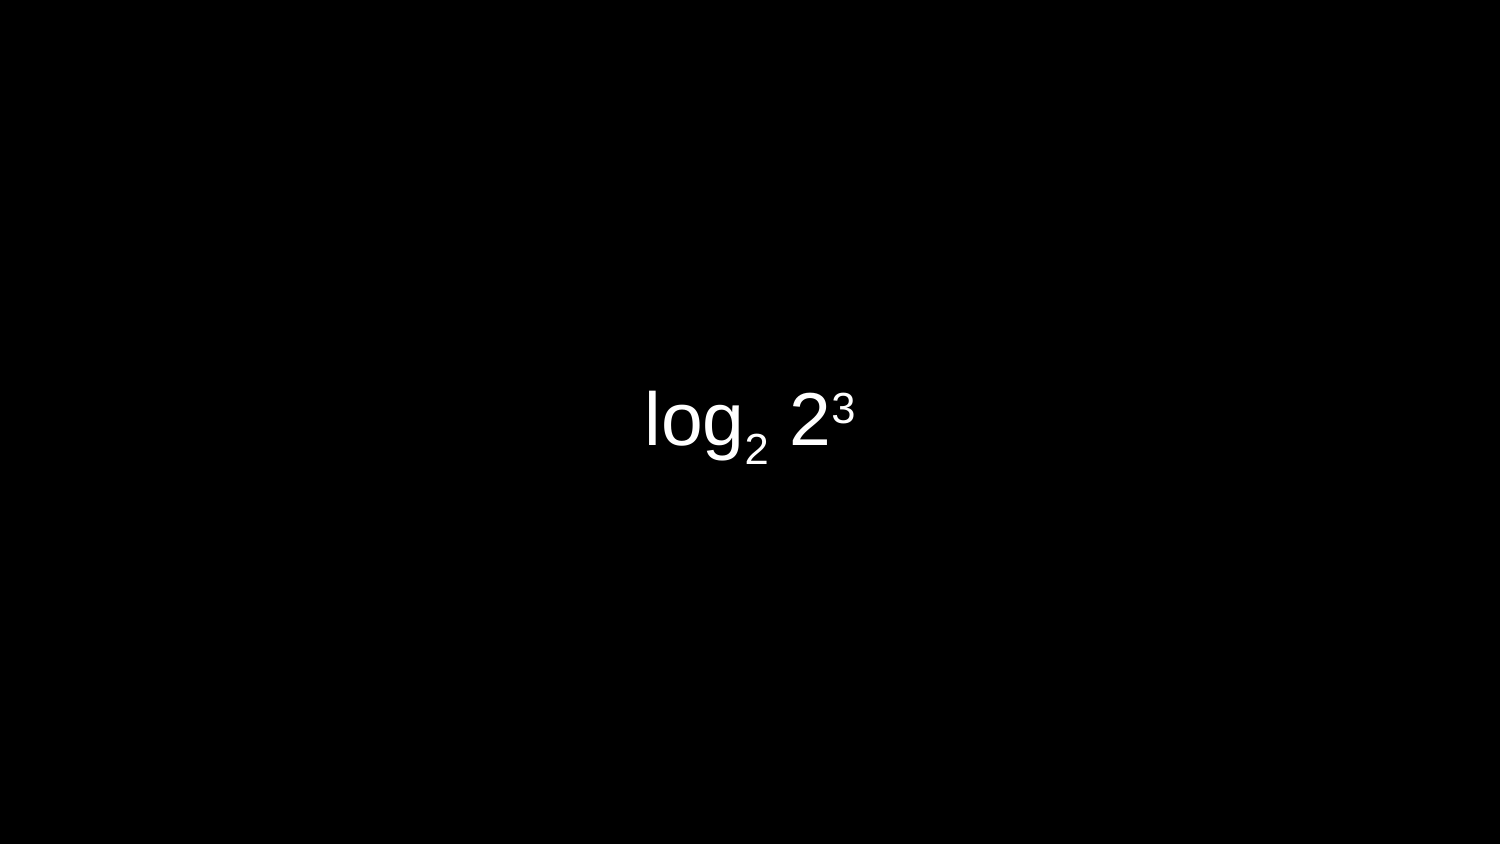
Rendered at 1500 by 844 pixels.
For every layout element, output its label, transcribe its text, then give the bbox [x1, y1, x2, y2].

title log2 23 [51, 352, 1449, 491]
